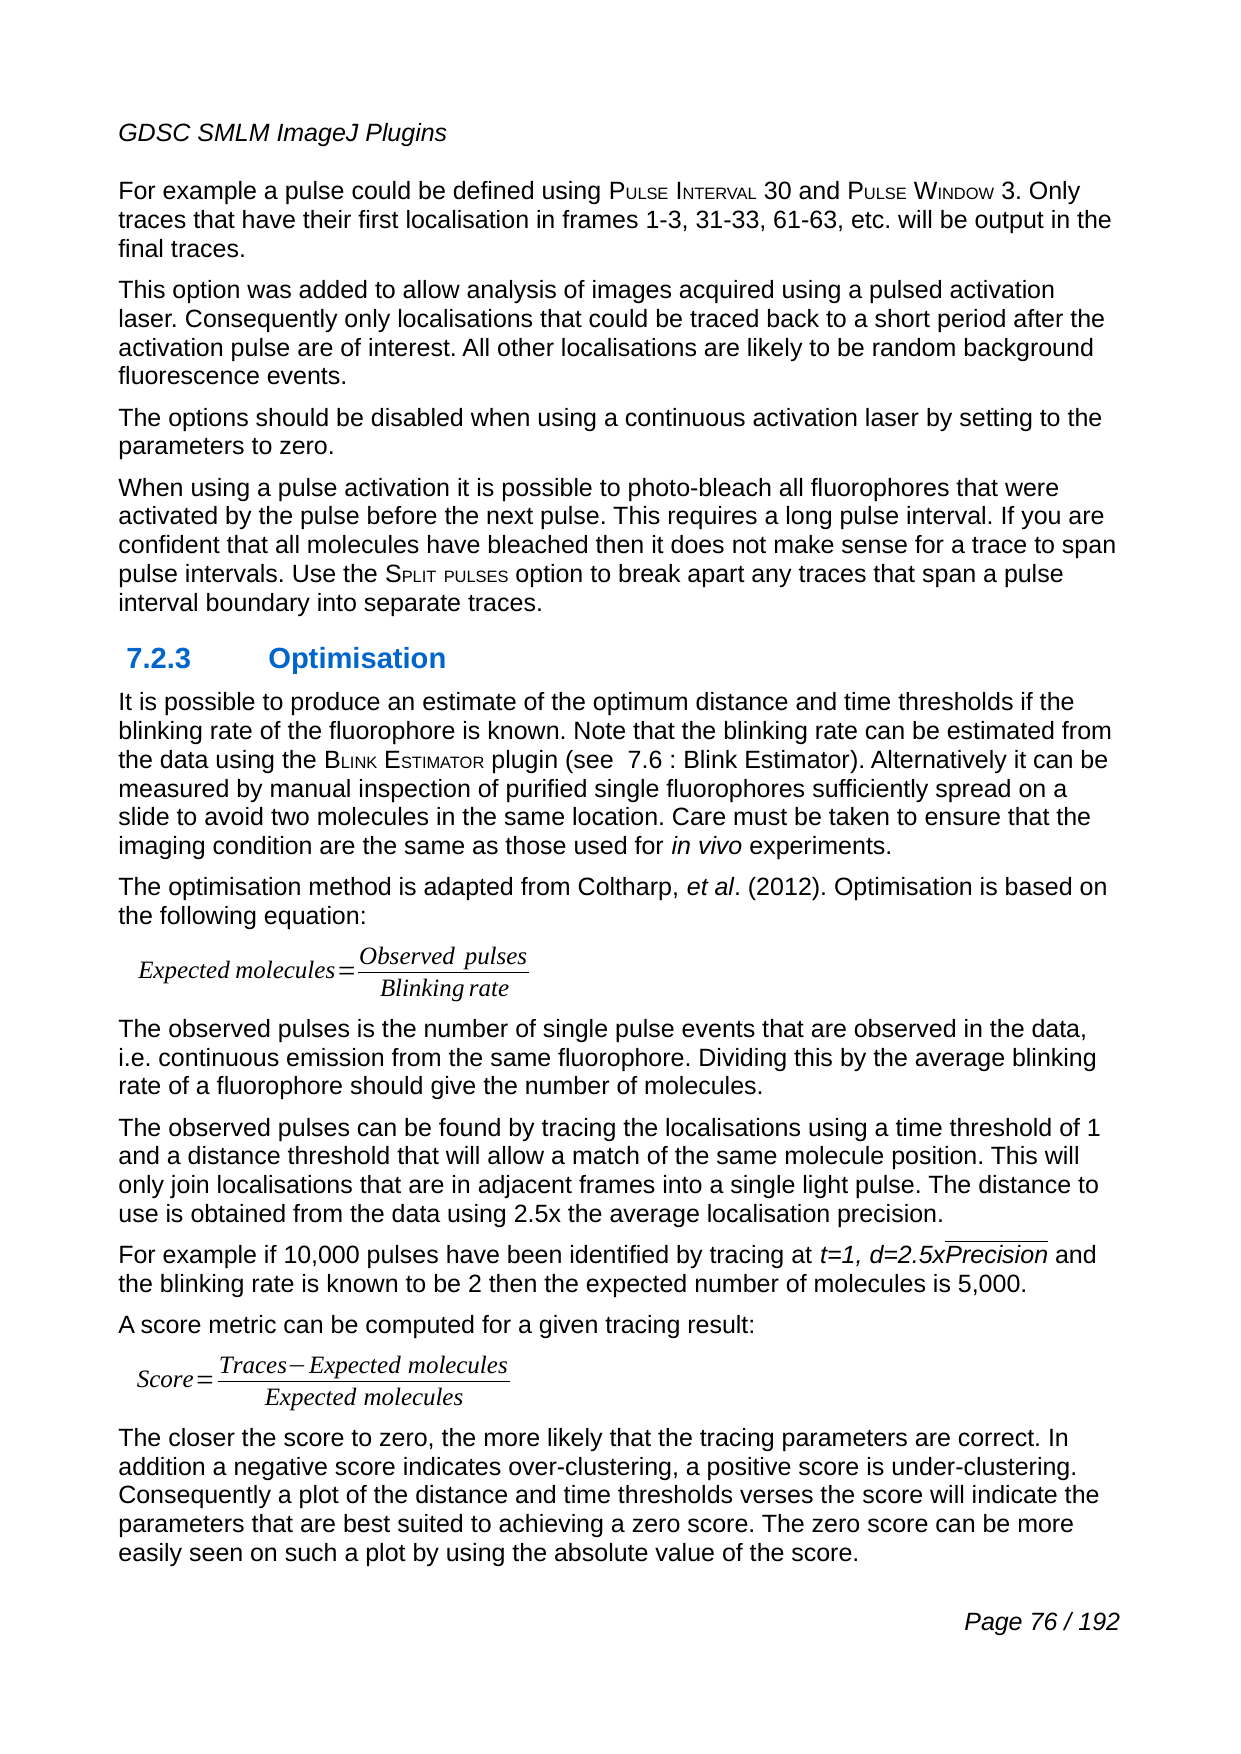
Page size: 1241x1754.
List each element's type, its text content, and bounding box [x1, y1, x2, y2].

text When using a pulse activation it is possible to photo-bleach all fluorophores that were activated by the pulse before the next pulse. This requires a long pulse interval. If you are confident that all molecules have bleached then it does not make sense for a trace to span pulse intervals. Use the Split pulses option to break apart any traces that span a pulse interval boundary into separate traces. [118, 473, 1122, 616]
text For example a pulse could be defined using Pulse Interval 30 and Pulse Window 3. Only traces that have their first localisation in frames 1-3, 31-33, 61-63, etc. will be output in the final traces. [118, 176, 1122, 263]
text The optimisation method is adapted from Coltharp, et al. (2012). Optimisation is based on the following equation: [118, 872, 1122, 930]
text The observed pulses is the number of single pulse events that are observed in the data, i.e. continuous emission from the same fluorophore. Dividing this by the average blinking rate of a fluorophore should give the number of molecules. [118, 1014, 1122, 1100]
text The observed pulses can be found by tracing the localisations using a time threshold of 1 and a distance threshold that will allow a match of the same molecule position. This will only join localisations that are in adjacent frames into a single light pulse. The distance to use is obtained from the data using 2.5x the average localisation precision. [118, 1113, 1122, 1228]
text The closer the score to zero, the more likely that the tracing parameters are correct. In addition a negative score indicates over-clustering, a positive score is under-clustering. Consequently a plot of the distance and time thresholds verses the score will indicate the parameters that are best suited to achieving a zero score. The zero score can be more easily seen on such a plot by using the absolute value of the score. [118, 1423, 1122, 1567]
text It is possible to produce an estimate of the optimum distance and time thresholds if the blinking rate of the fluorophore is known. Note that the blinking rate can be estimated from the data using the Blink Estimator plugin (see 7.6: Blink Estimator). Alternatively it can be measured by manual inspection of purified single fluorophores sufficiently spread on a slide to avoid two molecules in the same location. Care must be taken to ensure that the imaging condition are the same as those used for in vivo experiments. [118, 687, 1122, 860]
text For example if 10,000 pulses have been identified by tracing at t=1, d=2.5xPrecision and the blinking rate is known to be 2 then the expected number of molecules is 5,000. [118, 1240, 1122, 1298]
text The options should be disabled when using a continuous activation laser by setting to the parameters to zero. [118, 403, 1122, 460]
subtitle Optimisation [118, 641, 1122, 675]
text A score metric can be computed for a given tracing result: [118, 1310, 1122, 1339]
text This option was added to allow analysis of images acquired using a pulsed activation laser. Consequently only localisations that could be traced back to a short period after the activation pulse are of interest. All other localisations are likely to be random background fluorescence events. [118, 275, 1122, 390]
